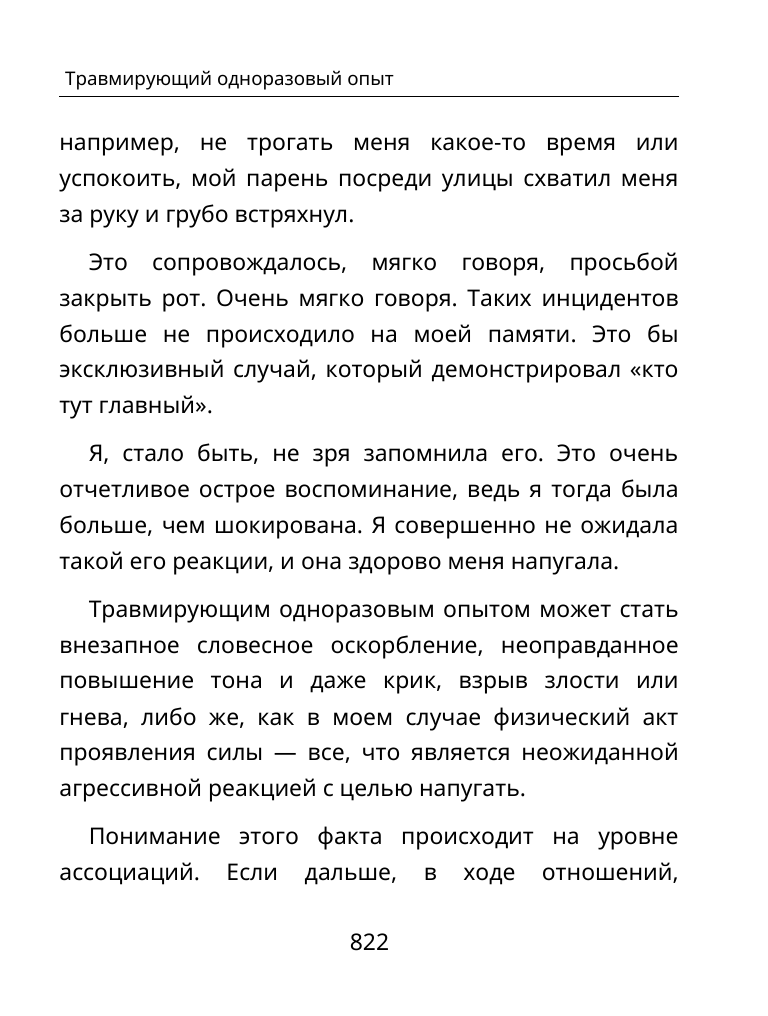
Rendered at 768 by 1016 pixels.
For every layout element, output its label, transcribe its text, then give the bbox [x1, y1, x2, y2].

text Это сопровождалось, мягко говоря, просьбой закрыть рот. Очень мягко говоря. Таких инцидентов больше не происходило на моей памяти. Это бы эксклюзивный случай, который демонстрировал «кто тут главный». [59, 246, 679, 421]
text например, не трогать меня какое-то время или успокоить, мой парень посреди улицы схватил меня за руку и грубо встряхнул. [59, 126, 679, 229]
text Травмирующим одноразовым опытом может стать внезапное словесное оскорбление, неоправданное повышение тона и даже крик, взрыв злости или гнева, либо же, как в моем случае физический акт проявления силы — все, что является неожиданной агрессивной реакцией с целью напугать. [59, 593, 679, 803]
text Я, стало быть, не зря запомнила его. Это очень отчетливое острое воспоминание, ведь я тогда была больше, чем шокирована. Я совершенно не ожидала такой его реакции, и она здорово меня напугала. [59, 437, 679, 576]
text Понимание этого факта происходит на уровне ассоциаций. Если дальше, в ходе отношений, [59, 820, 679, 887]
